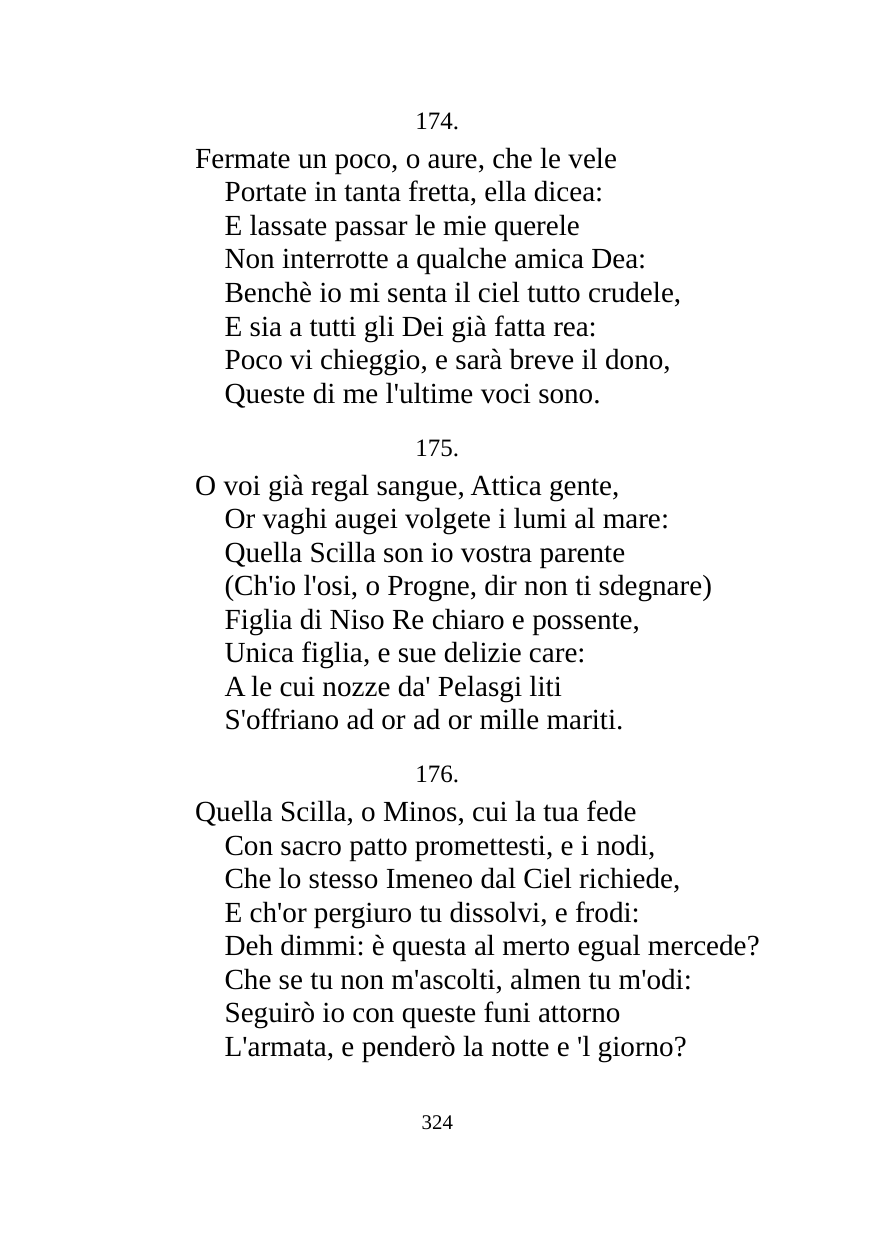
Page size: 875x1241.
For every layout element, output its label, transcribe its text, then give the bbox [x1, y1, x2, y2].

text Queste di me l'ultime voci sono. [224, 376, 768, 409]
text Quella Scilla son io vostra parente [224, 535, 768, 568]
text Con sacro patto promettesti, e i nodi, [224, 828, 768, 861]
text Che lo stesso Imeneo dal Ciel richiede, [224, 861, 768, 895]
text E ch'or pergiuro tu dissolvi, e frodi: [224, 895, 768, 928]
text Benchè io mi senta il ciel tutto crudele, [224, 275, 768, 309]
text Quella Scilla, o Minos, cui la tua fede [195, 794, 768, 828]
text L'armata, e penderò la notte e 'l giorno? [224, 1029, 768, 1063]
text Unica figlia, e sue delizie care: [224, 635, 768, 669]
text Portate in tanta fretta, ella dicea: [224, 174, 768, 208]
text Che se tu non m'ascolti, almen tu m'odi: [224, 962, 768, 996]
text (Ch'io l'osi, o Progne, dir non ti sdegnare) [224, 568, 768, 602]
text Figlia di Niso Re chiaro e possente, [224, 602, 768, 635]
text Seguirò io con queste funi attorno [224, 996, 768, 1029]
text Or vaghi augei volgete i lumi al mare: [224, 501, 768, 535]
text E lassate passar le mie querele [224, 208, 768, 242]
text Poco vi chieggio, e sarà breve il dono, [224, 342, 768, 376]
text E sia a tutti gli Dei già fatta rea: [224, 309, 768, 342]
text Non interrotte a qualche amica Dea: [224, 242, 768, 275]
text 174. [106, 106, 768, 135]
text Fermate un poco, o aure, che le vele [195, 141, 768, 174]
text S'offriano ad or ad or mille mariti. [224, 702, 768, 736]
text O voi già regal sangue, Attica gente, [195, 468, 768, 501]
text Deh dimmi: è questa al merto egual mercede? [224, 928, 768, 962]
text 175. [106, 433, 768, 462]
text 176. [106, 759, 768, 788]
text A le cui nozze da' Pelasgi liti [224, 669, 768, 702]
